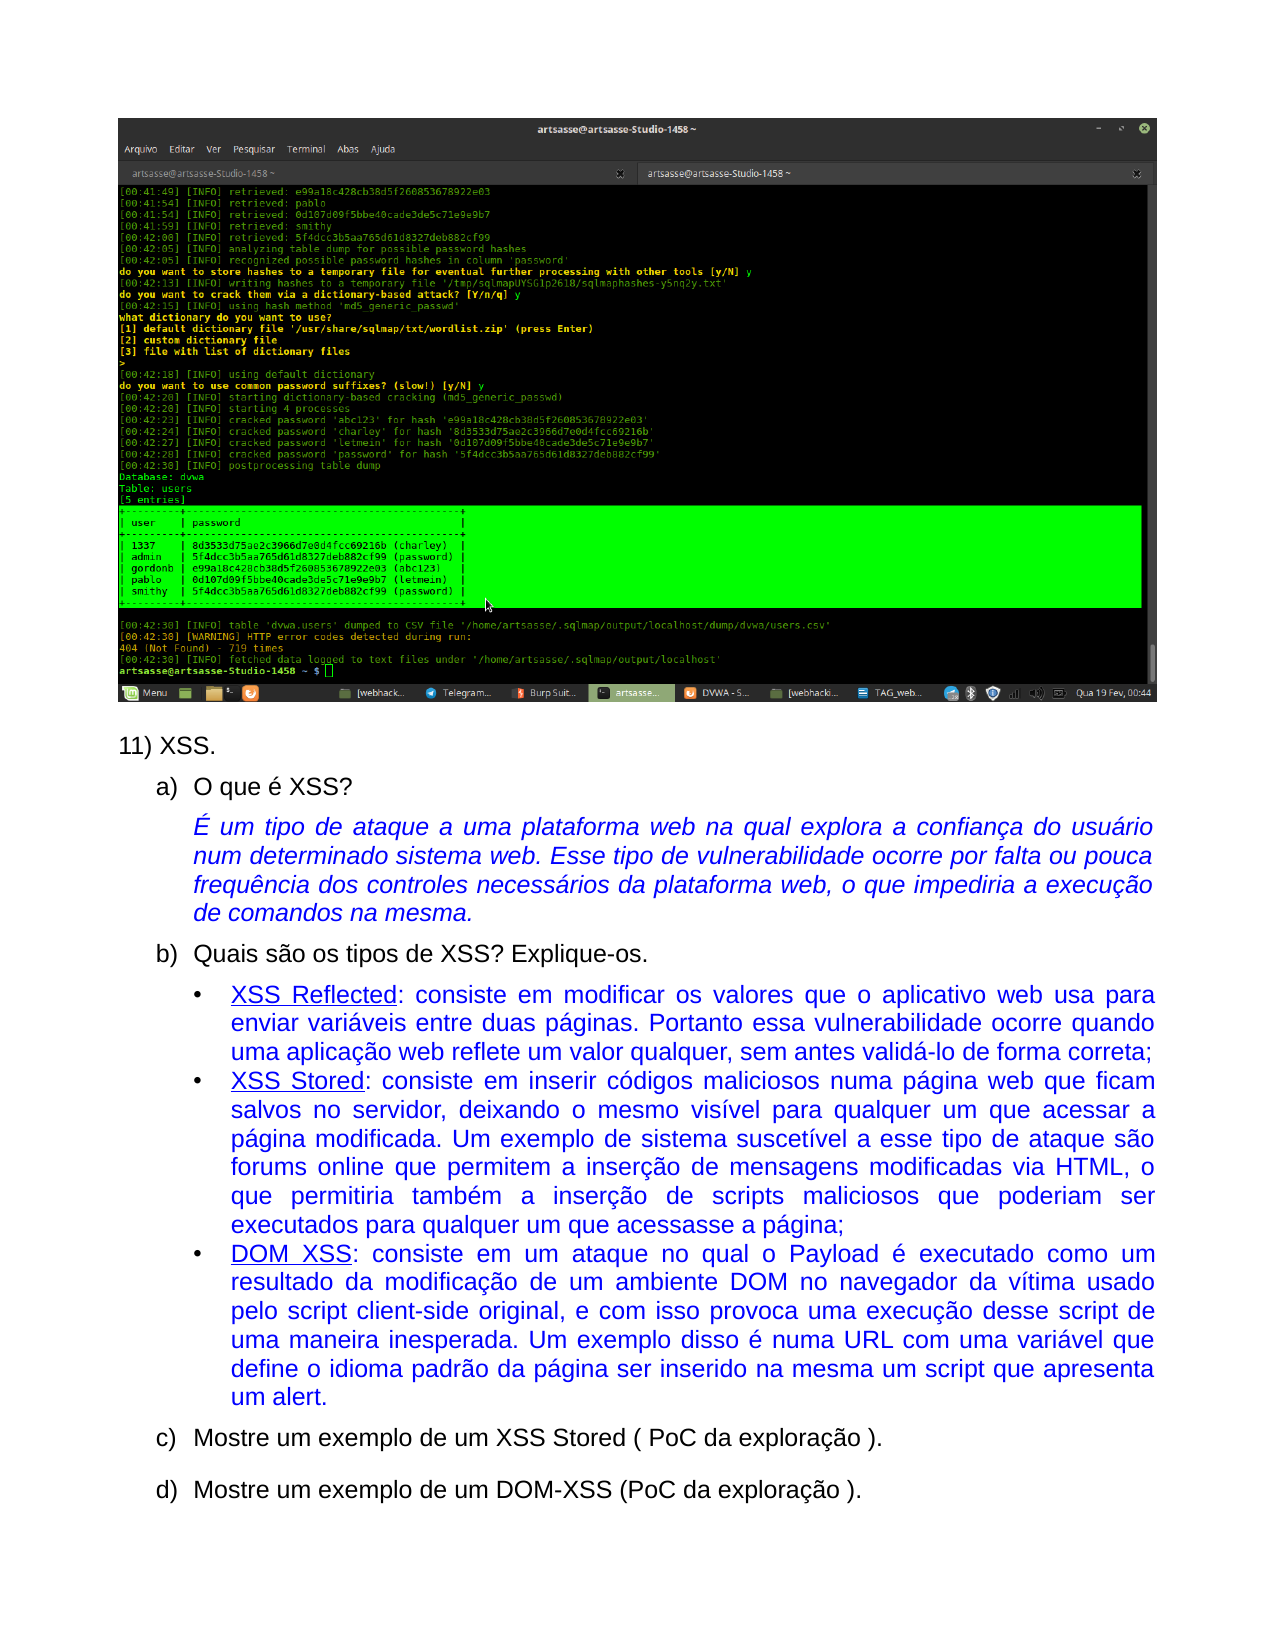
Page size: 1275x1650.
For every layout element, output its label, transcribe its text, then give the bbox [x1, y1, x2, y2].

picture [118, 118, 1157, 702]
list DOM XSS: consiste em um ataque no qual o Payload é executado como um resultado da modificação de um ambiente DOM no navegador da vítima usado pelo script client-side original, e com isso provoca uma execução desse script de uma maneira inesperada. Um exemplo disso é numa URL com uma variável que define o idioma padrão da página ser inserido na mesma um script que apresenta um alert. [193, 1238, 1157, 1411]
list XSS Reflected: consiste em modificar os valores que o aplicativo web usa para enviar variáveis entre duas páginas. Portanto essa vulnerabilidade ocorre quando uma aplicação web reflete um valor qualquer, sem antes validá-lo de forma correta; [193, 979, 1157, 1066]
text 11) XSS. [118, 731, 1157, 759]
list O que é XSS? [156, 771, 1157, 800]
list Mostre um exemplo de um DOM-XSS (PoC da exploração ). [156, 1476, 1157, 1504]
list É um tipo de ataque a uma plataforma web na qual explora a confiança do usuário num determinado sistema web. Esse tipo de vulnerabilidade ocorre por falta ou pouca frequência dos controles necessários da plataforma web, o que impediria a execução de comandos na mesma. [156, 812, 1157, 927]
list Mostre um exemplo de um XSS Stored ( PoC da exploração ). [156, 1423, 1157, 1452]
list XSS Stored: consiste em inserir códigos maliciosos numa página web que ficam salvos no servidor, deixando o mesmo visível para qualquer um que acessar a página modificada. Um exemplo de sistema suscetível a esse tipo de ataque são forums online que permitem a inserção de mensagens modificadas via HTML, o que permitiria também a inserção de scripts maliciosos que poderiam ser executados para qualquer um que acessasse a página; [193, 1066, 1157, 1238]
list Quais são os tipos de XSS? Explique-os. [156, 939, 1157, 968]
